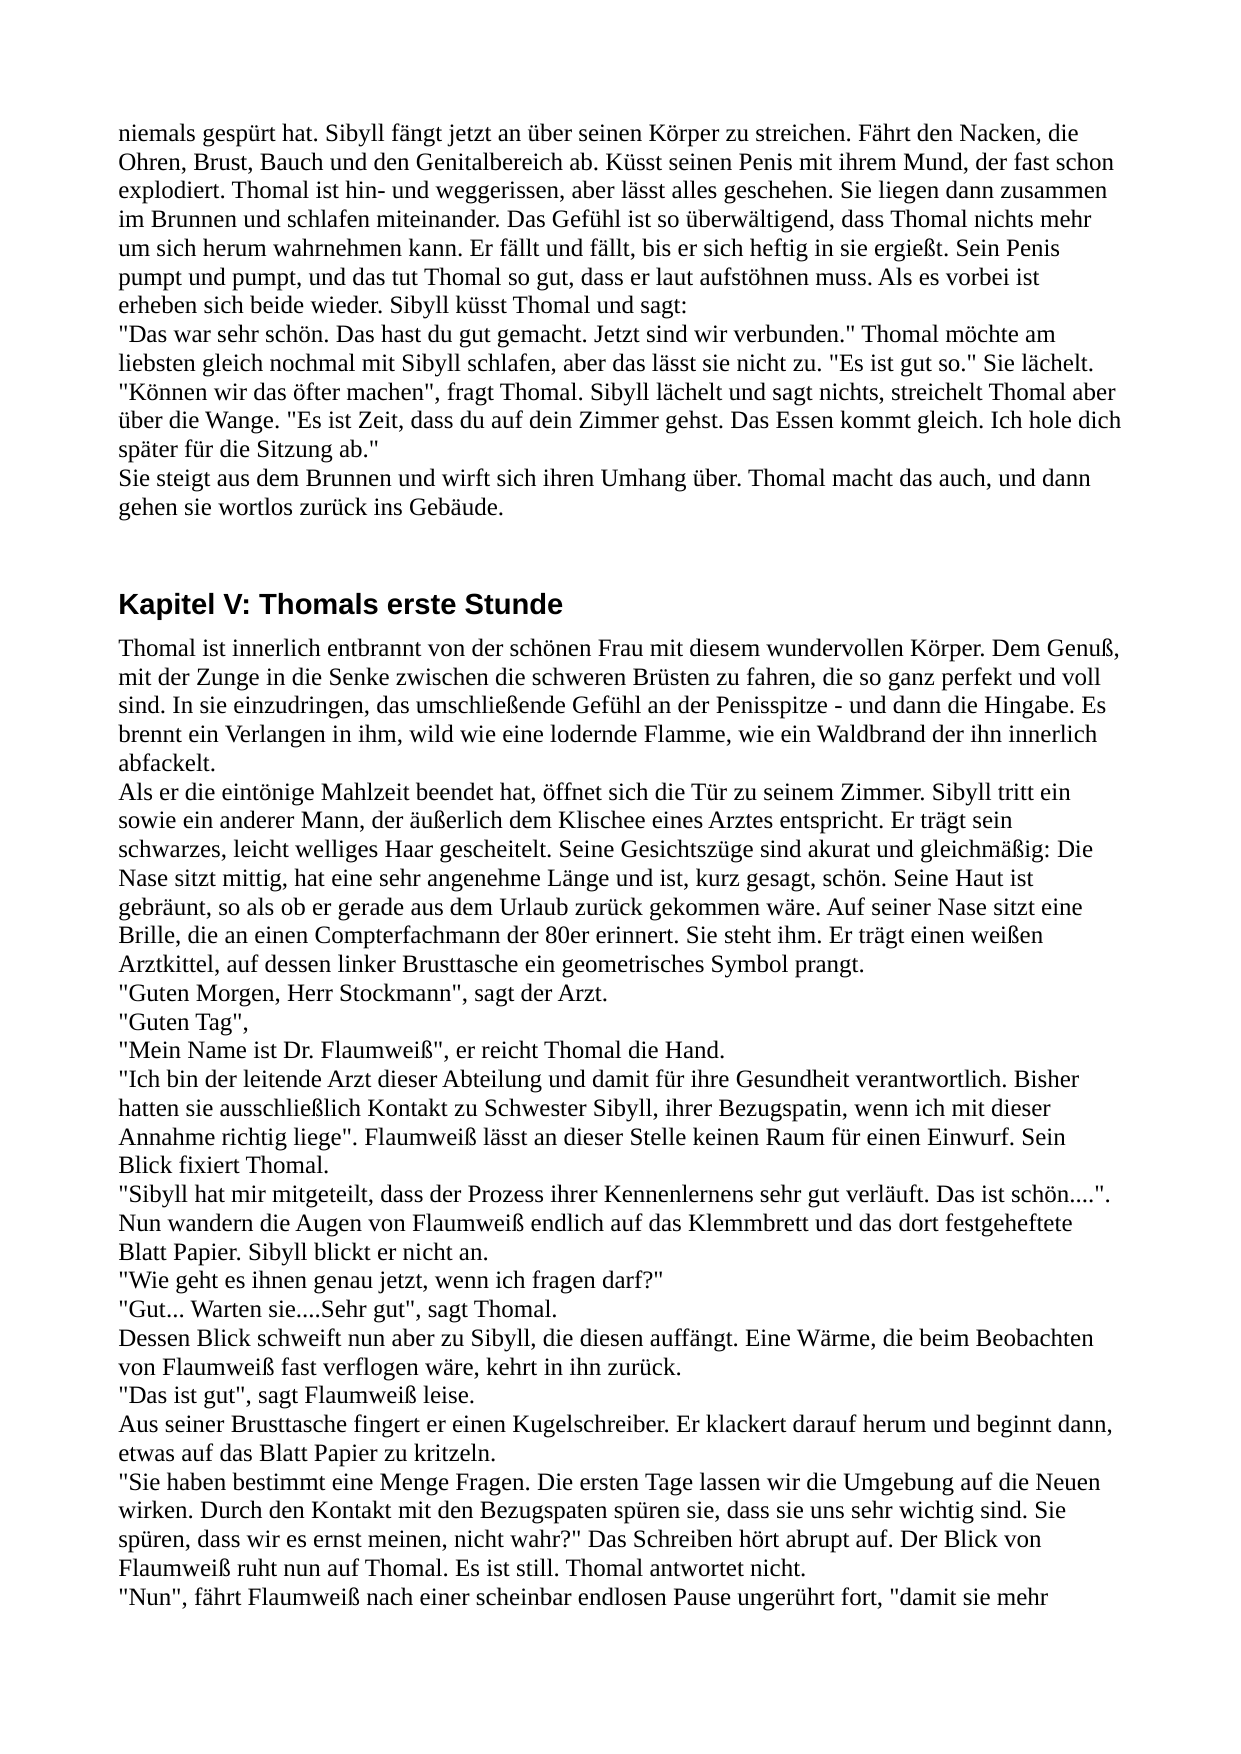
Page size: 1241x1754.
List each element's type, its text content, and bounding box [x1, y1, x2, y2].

text Sie steigt aus dem Brunnen und wirft sich ihren Umhang über. Thomal macht das auch, und dann gehen sie wortlos zurück ins Gebäude. [118, 463, 1122, 521]
text Aus seiner Brusttasche fingert er einen Kugelschreiber. Er klackert darauf herum und beginnt dann, etwas auf das Blatt Papier zu kritzeln. [118, 1409, 1122, 1467]
text "Gut... Warten sie....Sehr gut", sagt Thomal. [118, 1294, 1122, 1323]
text "Das ist gut", sagt Flaumweiß leise. [118, 1380, 1122, 1409]
text "Sie haben bestimmt eine Menge Fragen. Die ersten Tage lassen wir die Umgebung auf die Neuen wirken. Durch den Kontakt mit den Bezugspaten spüren sie, dass sie uns sehr wichtig sind. Sie spüren, dass wir es ernst meinen, nicht wahr?" Das Schreiben hört abrupt auf. Der Blick von Flaumweiß ruht nun auf Thomal. Es ist still. Thomal antwortet nicht. [118, 1467, 1122, 1582]
text niemals gespürt hat. Sibyll fängt jetzt an über seinen Körper zu streichen. Fährt den Nacken, die Ohren, Brust, Bauch und den Genitalbereich ab. Küsst seinen Penis mit ihrem Mund, der fast schon explodiert. Thomal ist hin- und weggerissen, aber lässt alles geschehen. Sie liegen dann zusammen im Brunnen und schlafen miteinander. Das Gefühl ist so überwältigend, dass Thomal nichts mehr um sich herum wahrnehmen kann. Er fällt und fällt, bis er sich heftig in sie ergießt. Sein Penis pumpt und pumpt, und das tut Thomal so gut, dass er laut aufstöhnen muss. Als es vorbei ist erheben sich beide wieder. Sibyll küsst Thomal und sagt: [118, 118, 1122, 319]
text "Sibyll hat mir mitgeteilt, dass der Prozess ihrer Kennenlernens sehr gut verläuft. Das ist schön....". Nun wandern die Augen von Flaumweiß endlich auf das Klemmbrett und das dort festgeheftete Blatt Papier. Sibyll blickt er nicht an. [118, 1179, 1122, 1265]
text Thomal ist innerlich entbrannt von der schönen Frau mit diesem wundervollen Körper. Dem Genuß, mit der Zunge in die Senke zwischen die schweren Brüsten zu fahren, die so ganz perfekt und voll sind. In sie einzudringen, das umschließende Gefühl an der Penisspitze - und dann die Hingabe. Es brennt ein Verlangen in ihm, wild wie eine lodernde Flamme, wie ein Waldbrand der ihn innerlich abfackelt. [118, 633, 1122, 777]
subtitle Kapitel V: Thomals erste Stunde [118, 587, 1122, 620]
text "Guten Morgen, Herr Stockmann", sagt der Arzt. [118, 978, 1122, 1007]
text "Mein Name ist Dr. Flaumweiß", er reicht Thomal die Hand. [118, 1035, 1122, 1064]
text "Das war sehr schön. Das hast du gut gemacht. Jetzt sind wir verbunden." Thomal möchte am liebsten gleich nochmal mit Sibyll schlafen, aber das lässt sie nicht zu. "Es ist gut so." Sie lächelt. [118, 319, 1122, 377]
text Dessen Blick schweift nun aber zu Sibyll, die diesen auffängt. Eine Wärme, die beim Beobachten von Flaumweiß fast verflogen wäre, kehrt in ihn zurück. [118, 1323, 1122, 1380]
text Als er die eintönige Mahlzeit beendet hat, öffnet sich die Tür zu seinem Zimmer. Sibyll tritt ein sowie ein anderer Mann, der äußerlich dem Klischee eines Arztes entspricht. Er trägt sein schwarzes, leicht welliges Haar gescheitelt. Seine Gesichtszüge sind akurat und gleichmäßig: Die Nase sitzt mittig, hat eine sehr angenehme Länge und ist, kurz gesagt, schön. Seine Haut ist gebräunt, so als ob er gerade aus dem Urlaub zurück gekommen wäre. Auf seiner Nase sitzt eine Brille, die an einen Compterfachmann der 80er erinnert. Sie steht ihm. Er trägt einen weißen Arztkittel, auf dessen linker Brusttasche ein geometrisches Symbol prangt. [118, 777, 1122, 978]
text "Wie geht es ihnen genau jetzt, wenn ich fragen darf?" [118, 1265, 1122, 1294]
text "Guten Tag", [118, 1007, 1122, 1035]
text "Nun", fährt Flaumweiß nach einer scheinbar endlosen Pause ungerührt fort, "damit sie mehr [118, 1582, 1122, 1610]
text "Ich bin der leitende Arzt dieser Abteilung und damit für ihre Gesundheit verantwortlich. Bisher hatten sie ausschließlich Kontakt zu Schwester Sibyll, ihrer Bezugspatin, wenn ich mit dieser Annahme richtig liege". Flaumweiß lässt an dieser Stelle keinen Raum für einen Einwurf. Sein Blick fixiert Thomal. [118, 1064, 1122, 1179]
text "Können wir das öfter machen", fragt Thomal. Sibyll lächelt und sagt nichts, streichelt Thomal aber über die Wange. "Es ist Zeit, dass du auf dein Zimmer gehst. Das Essen kommt gleich. Ich hole dich später für die Sitzung ab." [118, 377, 1122, 463]
